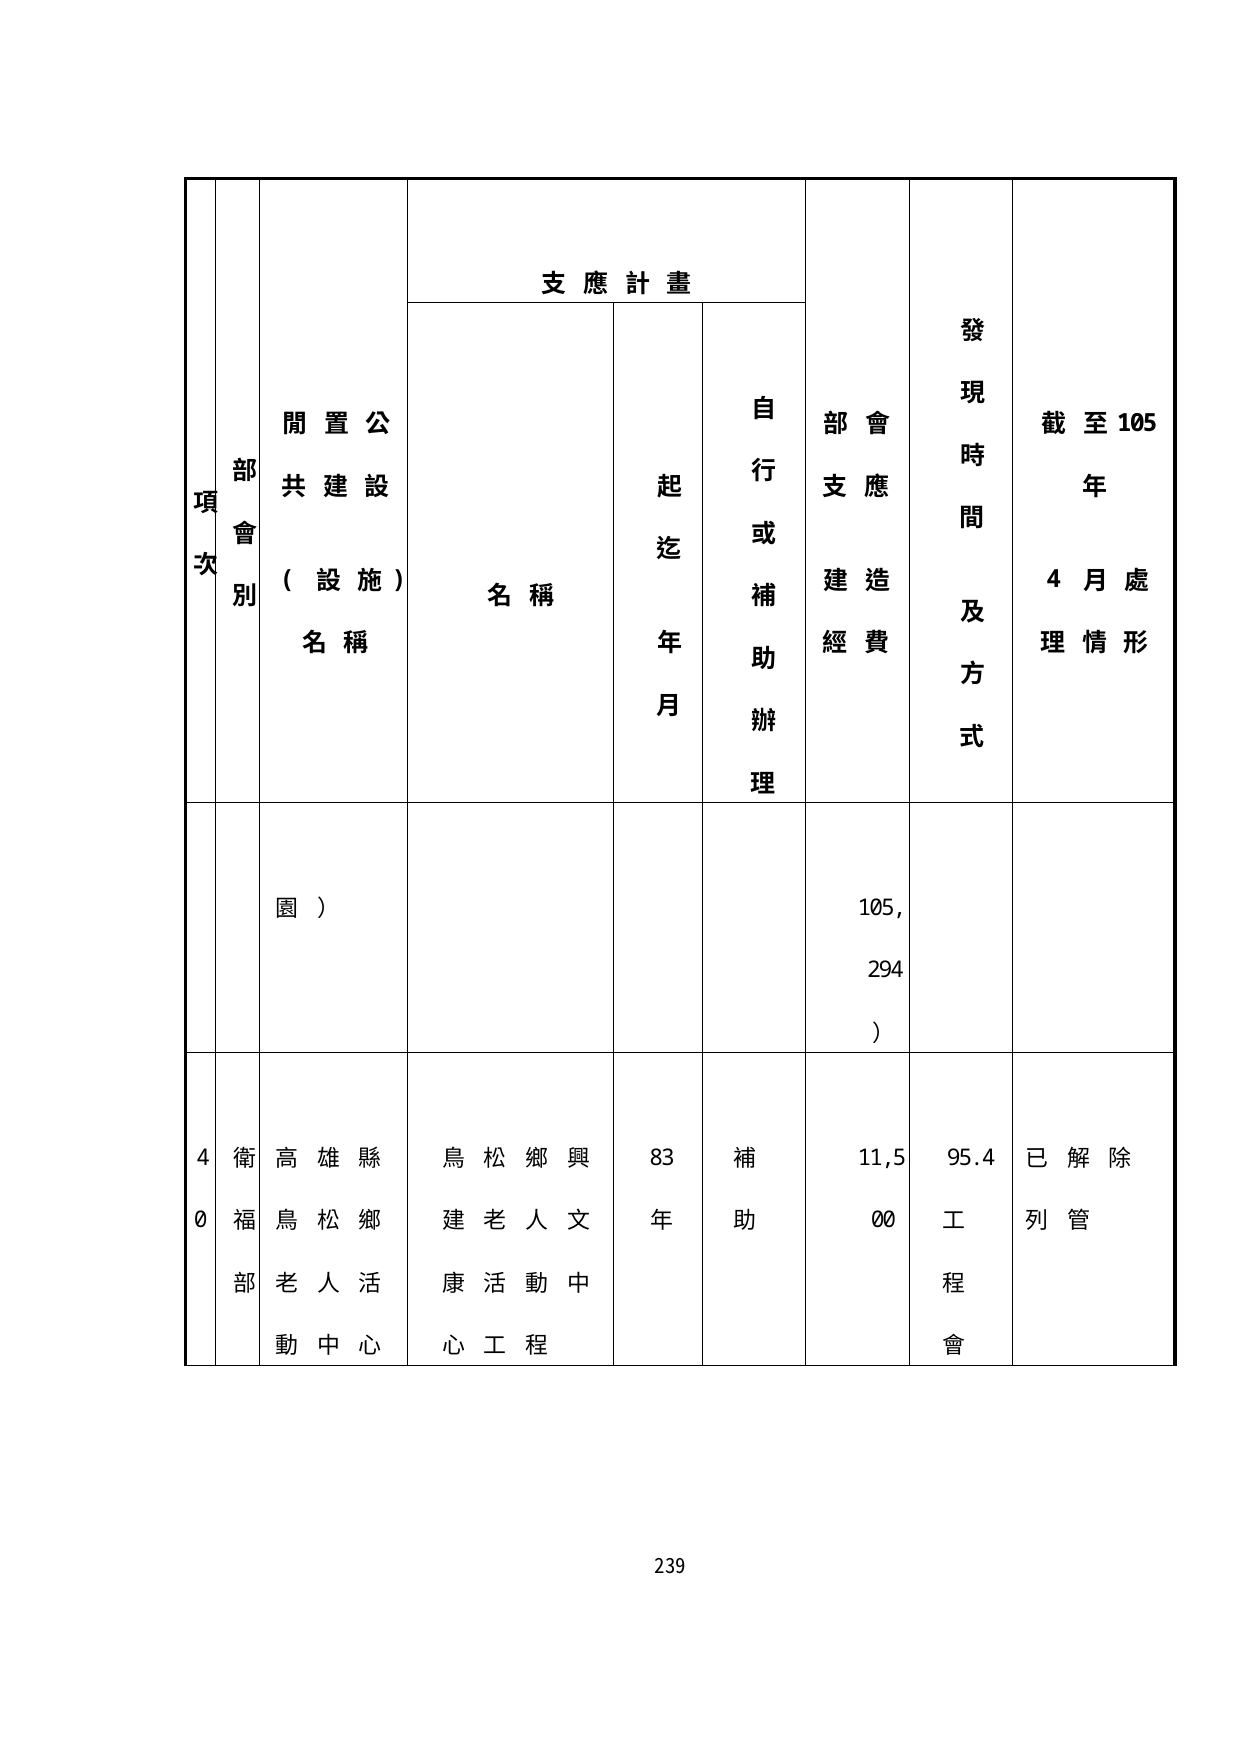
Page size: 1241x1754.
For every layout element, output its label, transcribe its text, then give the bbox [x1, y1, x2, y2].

table_cell [910, 803, 1012, 1052]
table_cell 衛福部 [216, 1053, 259, 1365]
table_cell 105,294） [806, 803, 909, 1052]
table_cell 高雄縣鳥松鄉老人活動中心 [260, 1053, 407, 1365]
table_cell [216, 803, 259, 1052]
table_cell 起迄 年月 [614, 303, 702, 802]
table_cell [187, 803, 215, 1052]
table_header 閒置公共建設 (設施)名稱 [260, 180, 407, 802]
table_cell 11,500 [806, 1053, 909, 1365]
table_header 項次 [187, 180, 215, 802]
table_cell 園） [260, 803, 407, 1052]
table_cell [614, 803, 702, 1052]
table_cell [408, 803, 613, 1052]
table_cell [1013, 803, 1173, 1052]
table_cell 名稱 [408, 303, 613, 802]
table_cell 鳥松鄉興建老人文康活動中心工程 [408, 1053, 613, 1365]
table_header 支應計畫 [408, 180, 805, 302]
table_cell 補助 [703, 1053, 805, 1365]
table_cell 40 [187, 1053, 215, 1365]
table_header 部會支應 建造經費 [806, 180, 909, 802]
table_cell [703, 803, 805, 1052]
table_header 部會別 [216, 180, 259, 802]
table_header 發現時間 及方式 [910, 180, 1012, 802]
table_header 截至105年 4月處理情形 [1013, 180, 1173, 802]
table_cell 83年 [614, 1053, 702, 1365]
table_cell 已解除列管 [1013, 1053, 1173, 1365]
table_cell 自行或補助辦理 [703, 303, 805, 802]
table_cell 95.4工程會 [910, 1053, 1012, 1365]
